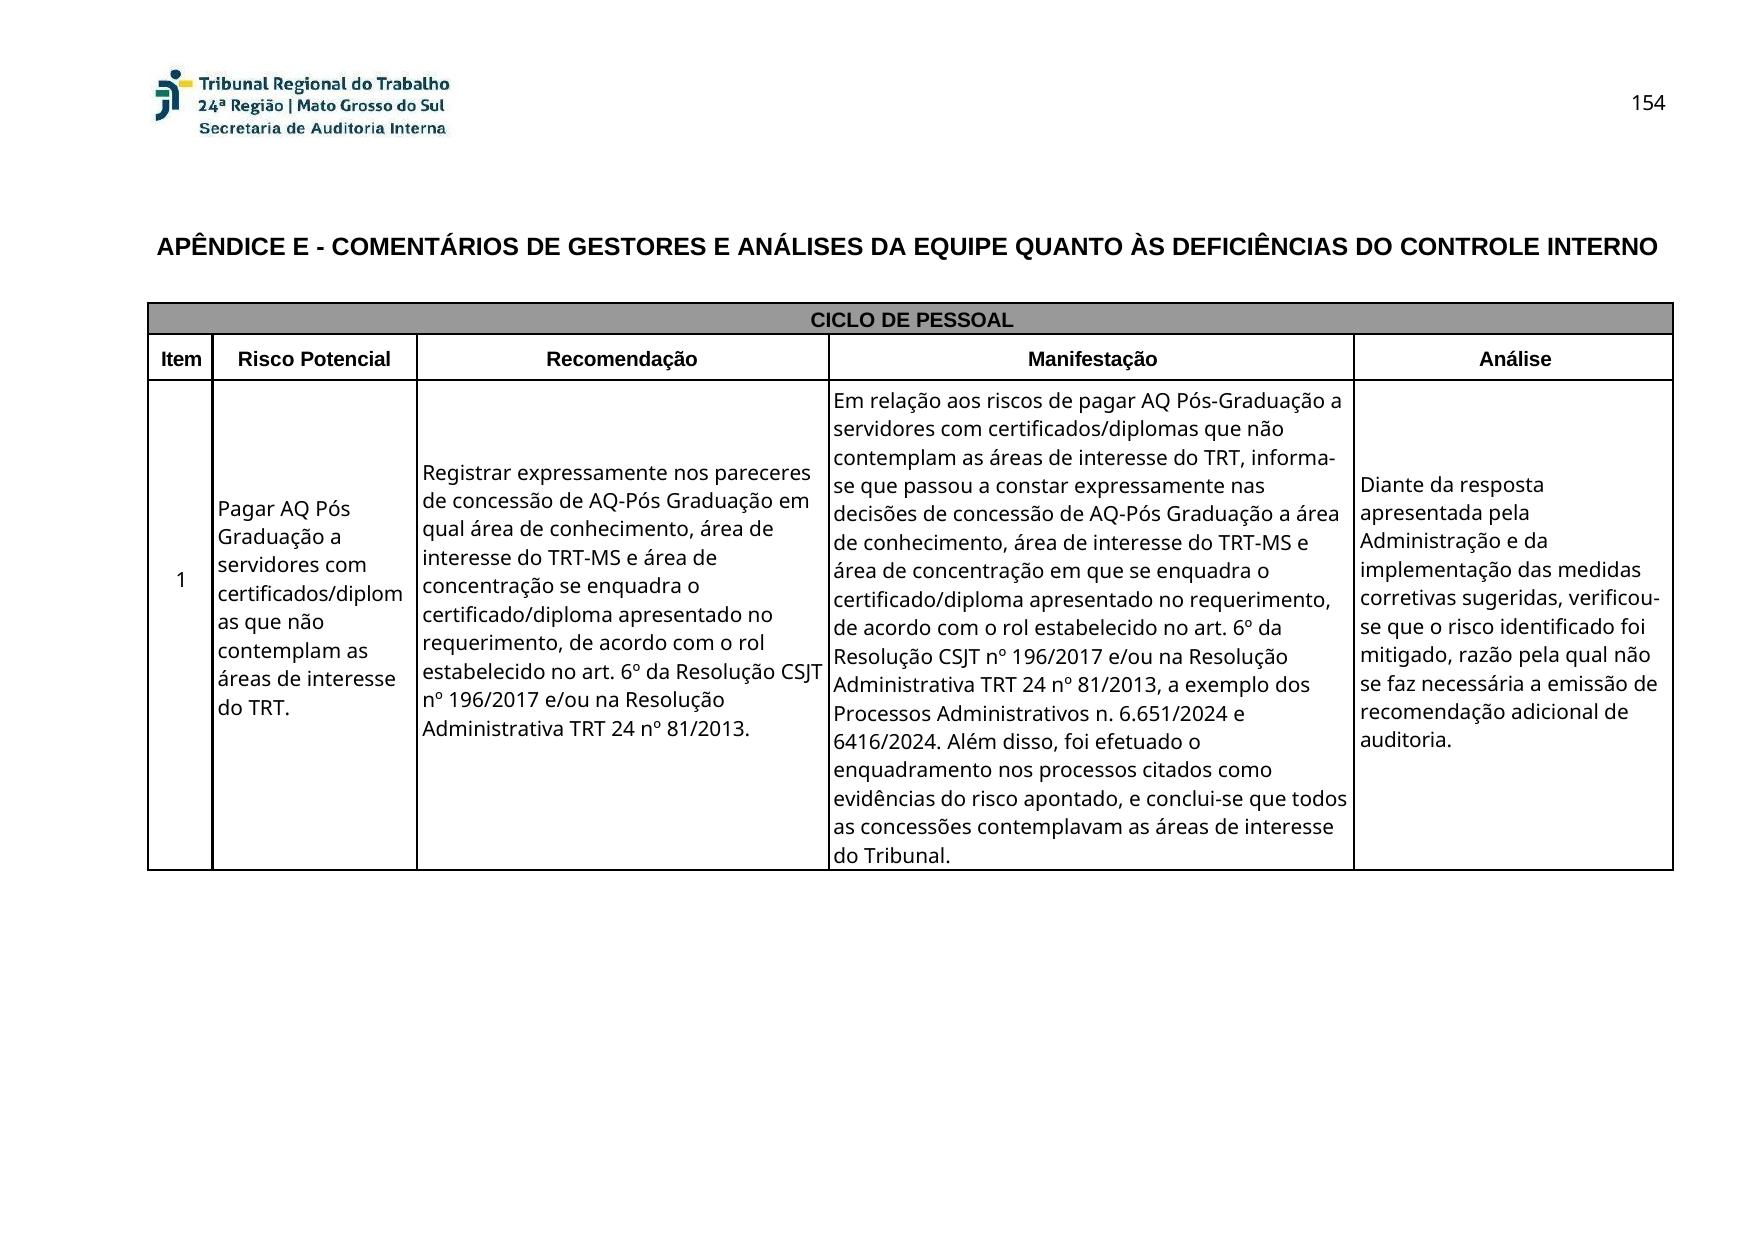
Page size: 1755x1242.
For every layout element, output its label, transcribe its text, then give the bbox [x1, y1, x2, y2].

table_cell Registrar expressamente nos pareceres de concessão de AQ-Pós Graduação em qual área de conhecimento, área de interesse do TRT-MS e área de concentração se enquadra o certificado/diploma apresentado no requerimento, de acordo com o rol estabelecido no art. 6º da Resolução CSJT nº 196/2017 e/ou na Resolução Administrativa TRT 24 nº 81/2013. [418, 381, 828, 869]
table_cell Recomendação [418, 335, 828, 379]
table_cell Item [149, 335, 211, 379]
subtitle APÊNDICE E - COMENTÁRIOS DE GESTORES E ANÁLISES DA EQUIPE QUANTO ÀS DEFICIÊNCIAS DO CONTROLE INTERNO [156, 232, 1680, 261]
table_cell Diante da resposta apresentada pela Administração e da implementação das medidas corretivas sugeridas, verificou-se que o risco identificado foi mitigado, razão pela qual não se faz necessária a emissão de recomendação adicional de auditoria. [1355, 381, 1672, 869]
table_cell Manifestação [830, 335, 1353, 379]
table_cell Risco Potencial [214, 335, 416, 379]
table_cell Análise [1355, 335, 1672, 379]
table_cell Pagar AQ Pós Graduação a servidores com certificados/diplomas que não contemplam as áreas de interesse do TRT. [214, 381, 416, 869]
table_cell Em relação aos riscos de pagar AQ Pós-Graduação a servidores com certificados/diplomas que não contemplam as áreas de interesse do TRT, informa-se que passou a constar expressamente nas decisões de concessão de AQ-Pós Graduação a área de conhecimento, área de interesse do TRT-MS e área de concentração em que se enquadra o certificado/diploma apresentado no requerimento, de acordo com o rol estabelecido no art. 6º da Resolução CSJT nº 196/2017 e/ou na Resolução Administrativa TRT 24 nº 81/2013, a exemplo dos Processos Administrativos n. 6.651/2024 e 6416/2024. Além disso, foi efetuado o enquadramento nos processos citados como evidências do risco apontado, e conclui-se que todos as concessões contemplavam as áreas de interesse do Tribunal. [830, 381, 1353, 869]
table_header CICLO DE PESSOAL [149, 304, 1672, 333]
table_cell 1 [149, 381, 211, 869]
